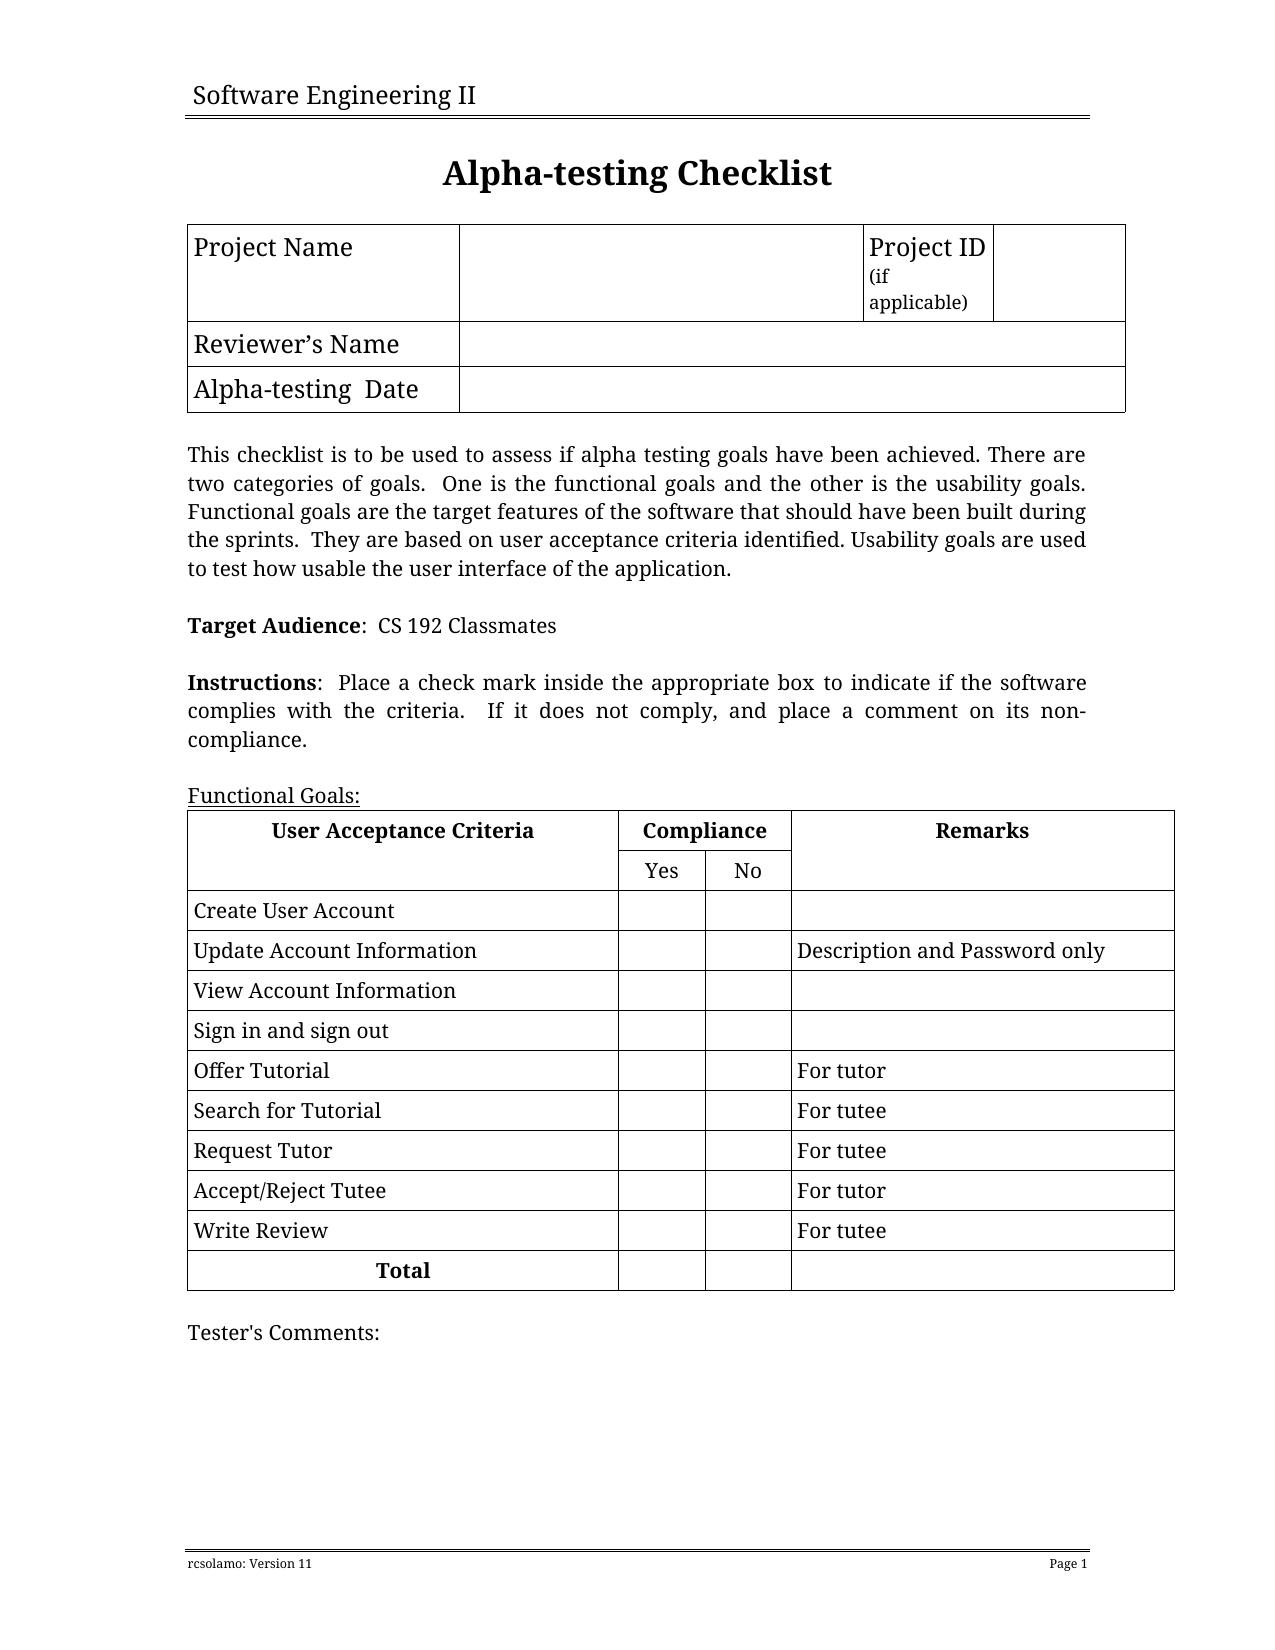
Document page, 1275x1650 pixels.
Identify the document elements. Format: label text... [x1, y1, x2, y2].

table_header Project ID (if applicable) [864, 225, 993, 321]
table_cell [706, 1051, 791, 1090]
table_cell Alpha-testing Date [188, 367, 459, 412]
table_header Compliance [619, 811, 791, 850]
table_header Project Name [188, 225, 459, 321]
table_cell Accept/Reject Tutee [188, 1171, 618, 1210]
table_cell [706, 1011, 791, 1050]
table_cell [619, 1171, 705, 1210]
table_cell For tutee [792, 1091, 1174, 1130]
table_header User Acceptance Criteria [188, 811, 618, 890]
table_header Remarks [792, 811, 1174, 890]
table_cell View Account Information [188, 971, 618, 1010]
table_cell [619, 971, 705, 1010]
table_cell Request Tutor [188, 1131, 618, 1170]
table_header [460, 225, 863, 321]
table_cell [706, 1211, 791, 1250]
table_cell Yes [619, 851, 705, 890]
table_cell [792, 1251, 1174, 1290]
text This checklist is to be used to assess if alpha testing goals have been achieved. There are two categories of goals. One is the functional goals and the other is the usability goals. Functional goals are the target features of the software that should have been built during the sprints. They are based on user acceptance criteria identified. Usability goals are used to test how usable the user interface of the application. [187, 440, 1087, 582]
table_header [994, 225, 1125, 321]
table_cell [792, 971, 1174, 1010]
table_cell Description and Password only [792, 931, 1174, 970]
table_cell [460, 322, 1125, 366]
table_cell For tutee [792, 1211, 1174, 1250]
table_cell [792, 891, 1174, 930]
table_cell [706, 1251, 791, 1290]
table_cell [706, 1091, 791, 1130]
table_cell [619, 1051, 705, 1090]
table_cell [706, 971, 791, 1010]
table_cell [619, 891, 705, 930]
table_cell Search for Tutorial [188, 1091, 618, 1130]
table_cell [619, 1091, 705, 1130]
table_cell For tutee [792, 1131, 1174, 1170]
table_cell Update Account Information [188, 931, 618, 970]
table_cell [706, 891, 791, 930]
table_cell Create User Account [188, 891, 618, 930]
table_cell Reviewer’s Name [188, 322, 459, 366]
table_cell [619, 931, 705, 970]
text Tester's Comments: [187, 1318, 1087, 1347]
text Target Audience: CS 192 Classmates [187, 611, 1087, 639]
table_cell For tutor [792, 1171, 1174, 1210]
text Instructions: Place a check mark inside the appropriate box to indicate if the software complies with the criteria. If it does not comply, and place a comment on its non-compliance. [187, 668, 1087, 753]
table_cell Total [188, 1251, 618, 1290]
table_cell [460, 367, 1125, 412]
table_cell [706, 931, 791, 970]
text Alpha-testing Checklist [187, 150, 1087, 195]
table_cell For tutor [792, 1051, 1174, 1090]
table_cell No [706, 851, 791, 890]
text Functional Goals: [187, 782, 1087, 810]
table_cell Write Review [188, 1211, 618, 1250]
table_cell [706, 1171, 791, 1210]
table_cell [619, 1131, 705, 1170]
table_cell [792, 1011, 1174, 1050]
table_cell [619, 1251, 705, 1290]
table_cell [619, 1211, 705, 1250]
table_cell Offer Tutorial [188, 1051, 618, 1090]
table_cell Sign in and sign out [188, 1011, 618, 1050]
table_cell [706, 1131, 791, 1170]
table_cell [619, 1011, 705, 1050]
